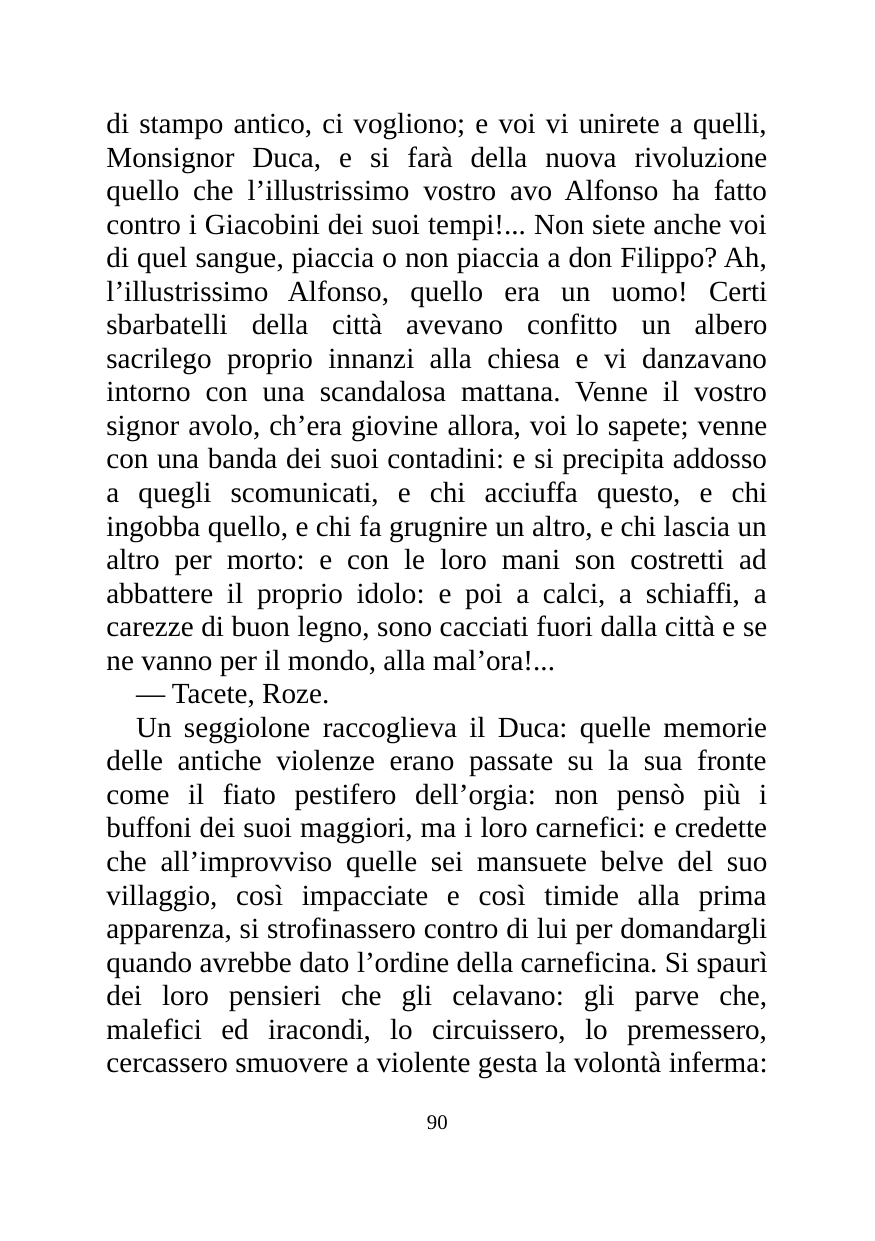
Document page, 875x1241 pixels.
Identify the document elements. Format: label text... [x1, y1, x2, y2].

text Un seggiolone raccoglieva il Duca: quelle memorie delle antiche violenze erano passate su la sua fronte come il fiato pestifero dell’orgia: non pensò più i buffoni dei suoi maggiori, ma i loro carnefici: e credette che all’improvviso quelle sei mansuete belve del suo villaggio, così impacciate e così timide alla prima apparenza, si strofinassero contro di lui per domandargli quando avrebbe dato l’ordine della carneficina. Si spaurì dei loro pensieri che gli celavano: gli parve che, malefici ed iracondi, lo circuissero, lo premessero, cercassero smuovere a violente gesta la volontà inferma: [106, 710, 768, 1079]
text — Tacete, Roze. [106, 676, 768, 710]
text di stampo antico, ci vogliono; e voi vi unirete a quelli, Monsignor Duca, e si farà della nuova rivoluzione quello che l’illustrissimo vostro avo Alfonso ha fatto contro i Giacobini dei suoi tempi!... Non siete anche voi di quel sangue, piaccia o non piaccia a don Filippo? Ah, l’illustrissimo Alfonso, quello era un uomo! Certi sbarbatelli della città avevano confitto un albero sacrilego proprio innanzi alla chiesa e vi danzavano intorno con una scandalosa mattana. Venne il vostro signor avolo, ch’era giovine allora, voi lo sapete; venne con una banda dei suoi contadini: e si precipita addosso a quegli scomunicati, e chi acciuffa questo, e chi ingobba quello, e chi fa grugnire un altro, e chi lascia un altro per morto: e con le loro mani son costretti ad abbattere il proprio idolo: e poi a calci, a schiaffi, a carezze di buon legno, sono cacciati fuori dalla città e se ne vanno per il mondo, alla mal’ora!... [106, 106, 768, 676]
